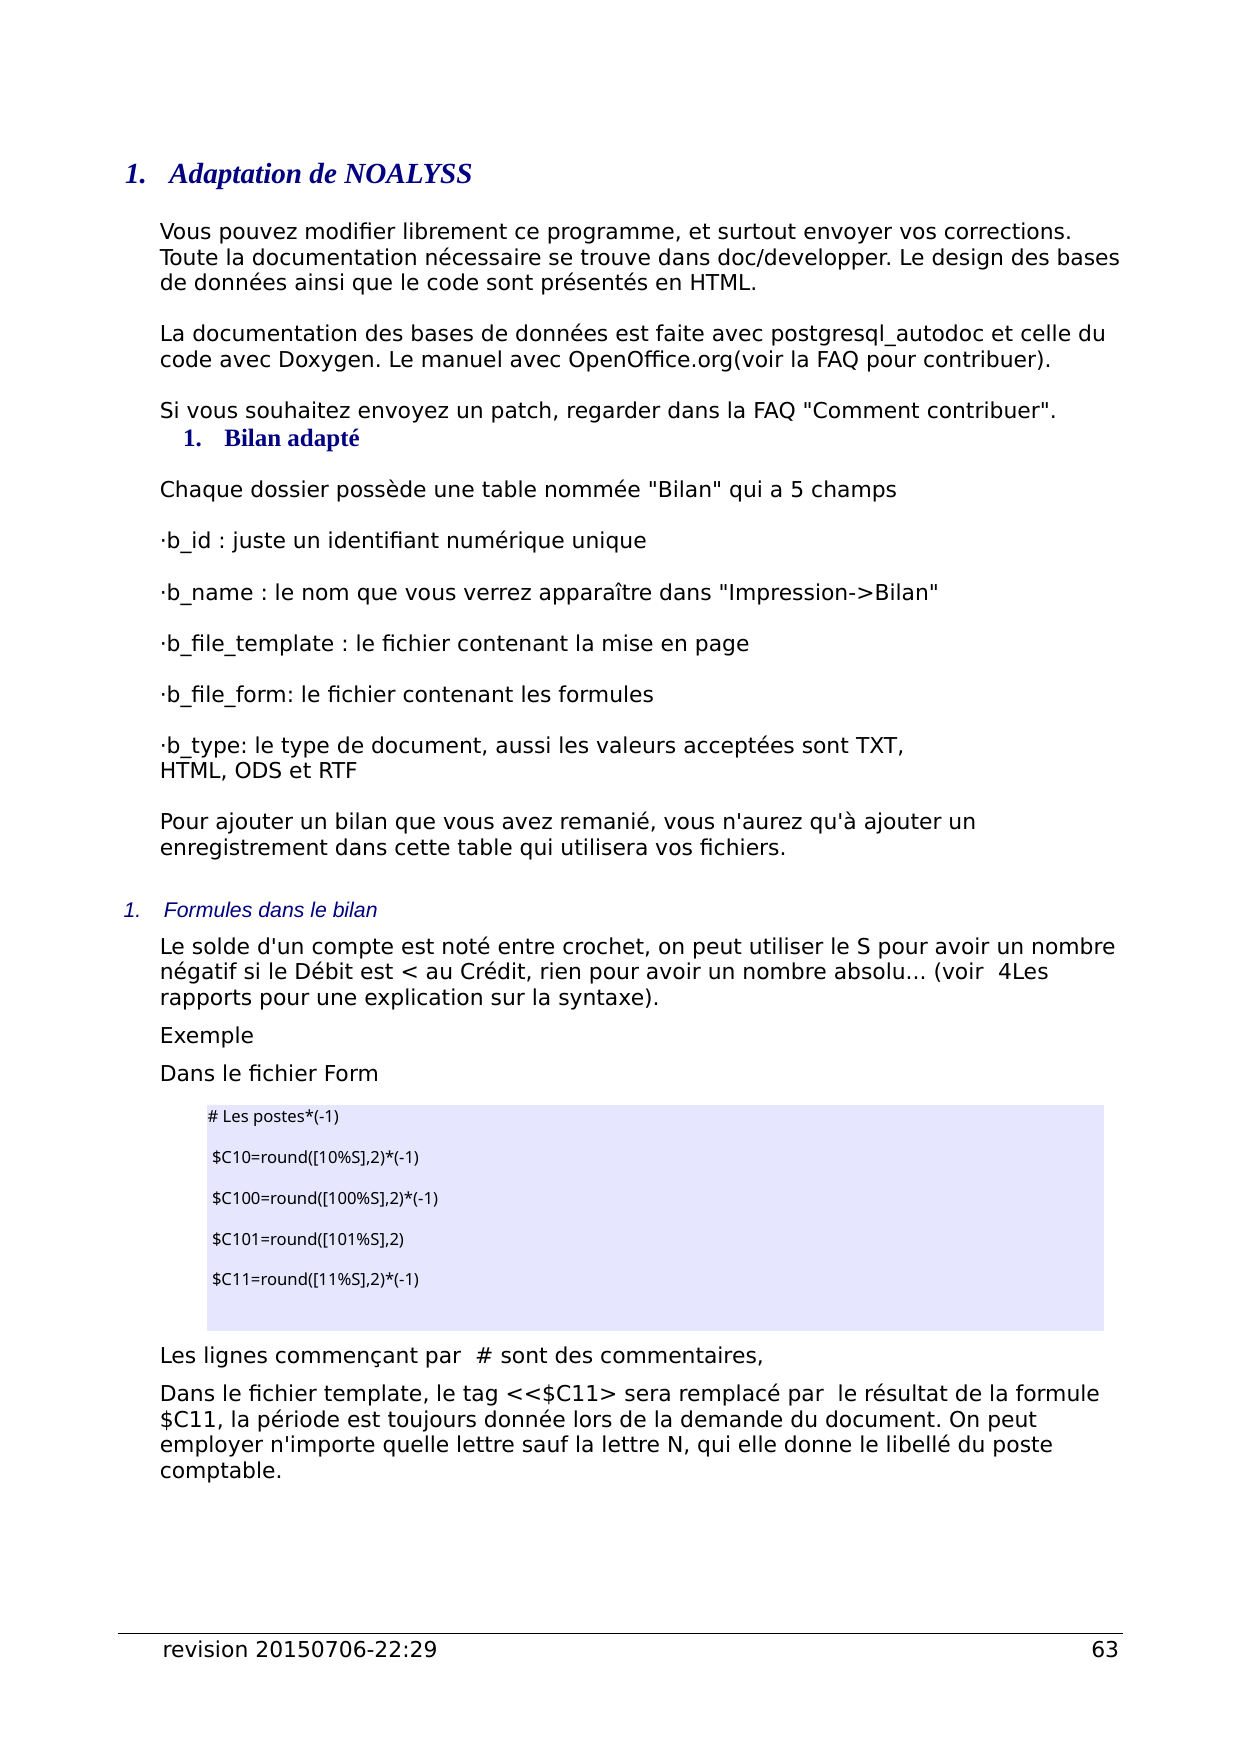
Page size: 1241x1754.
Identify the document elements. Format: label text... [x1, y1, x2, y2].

text Dans le fichier template, le tag <<$C11> sera remplacé par le résultat de la formule $C11, la période est toujours donnée lors de la demande du document. On peut employer n'importe quelle lettre sauf la lettre N, qui elle donne le libellé du poste comptable. [159, 1381, 1123, 1483]
text ·b_name : le nom que vous verrez apparaître dans "Impression->Bilan" [159, 579, 1123, 605]
text Si vous souhaitez envoyez un patch, regarder dans la FAQ "Comment contribuer". [159, 398, 1123, 423]
text ·b_file_template : le fichier contenant la mise en page [159, 631, 1123, 656]
text Exemple [159, 1023, 1123, 1048]
text ·b_type: le type de document, aussi les valeurs acceptées sont TXT, [159, 733, 1123, 758]
text La documentation des bases de données est faite avec postgresql_autodoc et celle du code avec Doxygen. Le manuel avec OpenOffice.org(voir la FAQ pour contribuer). [159, 321, 1123, 372]
text Dans le fichier Form [159, 1061, 1123, 1086]
text Chaque dossier possède une table nommée "Bilan" qui a 5 champs [159, 477, 1123, 503]
text ·b_id : juste un identifiant numérique unique [159, 528, 1123, 554]
text $C100=round([100%S],2)*(-1) [207, 1186, 1104, 1209]
text ·b_file_form: le fichier contenant les formules [159, 682, 1123, 707]
text Vous pouvez modifier librement ce programme, et surtout envoyer vos corrections. Toute la documentation nécessaire se trouve dans doc/developper. Le design des bases de données ainsi que le code sont présentés en HTML. [159, 219, 1123, 296]
text Les lignes commençant par # sont des commentaires, [159, 1343, 1123, 1369]
text # Les postes*(-1) [207, 1105, 1104, 1128]
text Le solde d'un compte est noté entre crochet, on peut utiliser le S pour avoir un nombre négatif si le Débit est < au Crédit, rien pour avoir un nombre absolu... (voir 4Les rapports pour une explication sur la syntaxe). [159, 934, 1123, 1010]
subtitle Formules dans le bilan [117, 898, 1123, 922]
text HTML, ODS et RTF [159, 758, 1123, 784]
text Pour ajouter un bilan que vous avez remanié, vous n'aurez qu'à ajouter un enregistrement dans cette table qui utilisera vos fichiers. [159, 809, 1123, 860]
text $C10=round([10%S],2)*(-1) [207, 1146, 1104, 1168]
subtitle Adaptation de NOALYSS [117, 156, 1123, 189]
subtitle Bilan adapté [177, 423, 1123, 452]
text $C11=round([11%S],2)*(-1) [207, 1268, 1104, 1291]
text $C101=round([101%S],2) [207, 1227, 1104, 1250]
